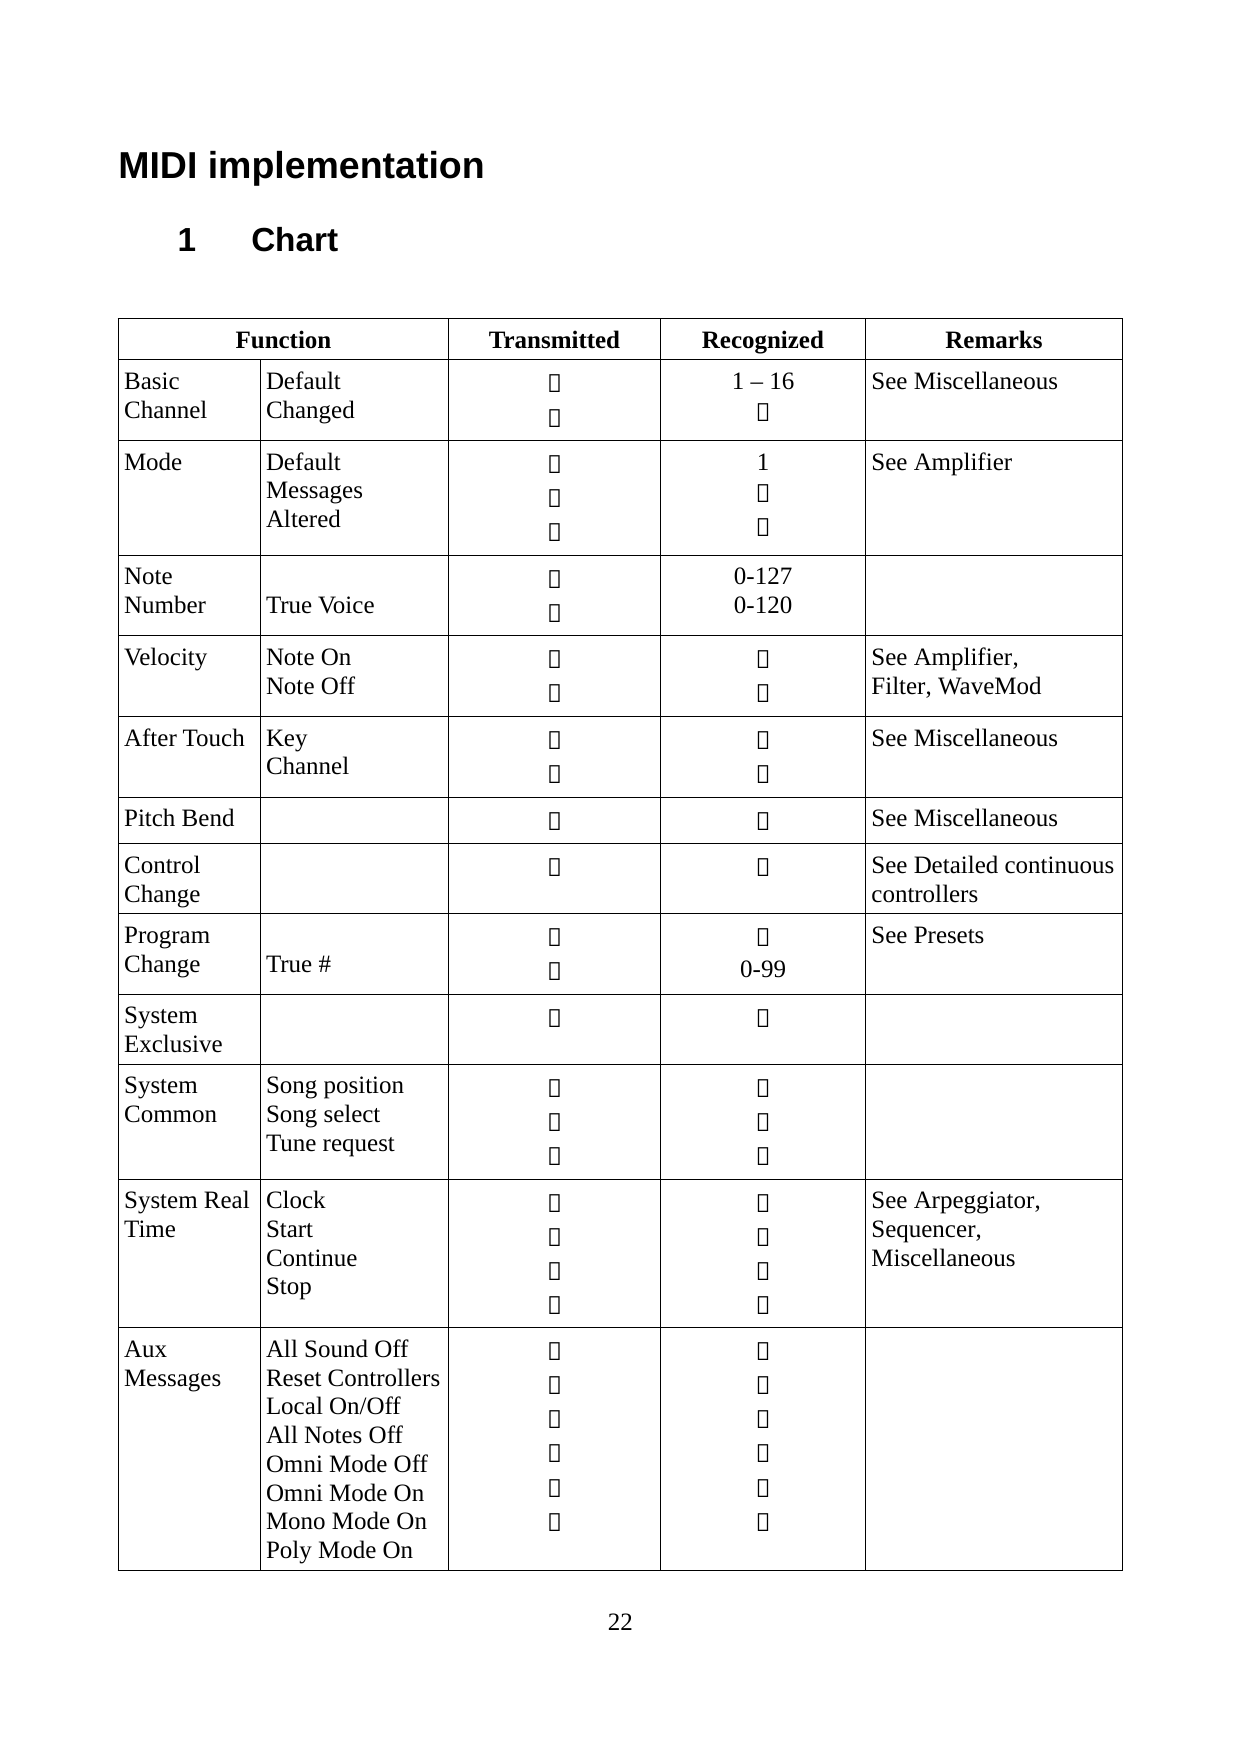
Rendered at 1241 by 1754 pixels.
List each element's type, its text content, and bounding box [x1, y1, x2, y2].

table_cell See Amplifier [866, 441, 1122, 555]
table_header Remarks [866, 319, 1122, 359]
table_cell   [661, 636, 865, 716]
table_cell 1   [661, 441, 865, 555]
table_cell  [661, 995, 865, 1064]
table_cell Key Channel [261, 717, 448, 797]
table_cell  [661, 798, 865, 843]
table_cell   [449, 556, 660, 635]
table_cell Note On Note Off [261, 636, 448, 716]
table_cell After Touch [119, 717, 260, 797]
table_cell   [449, 914, 660, 994]
table_cell Pitch Bend [119, 798, 260, 843]
table_cell See Miscellaneous [866, 717, 1122, 797]
table_cell    [449, 1065, 660, 1178]
table_cell Default Messages Altered [261, 441, 448, 555]
table_cell Song position Song select Tune request [261, 1065, 448, 1178]
table_header Recognized [661, 319, 865, 359]
table_cell   [449, 360, 660, 440]
table_cell  0-99 [661, 914, 865, 994]
table_cell [261, 844, 448, 913]
table_cell 0-127 0-120 [661, 556, 865, 635]
table_cell    [661, 1065, 865, 1178]
table_cell Velocity [119, 636, 260, 716]
table_cell Basic Channel [119, 360, 260, 440]
table_cell   [449, 717, 660, 797]
table_cell [866, 995, 1122, 1064]
table_cell True # [261, 914, 448, 994]
table_header Transmitted [449, 319, 660, 359]
table_cell [866, 1065, 1122, 1178]
table_cell See Miscellaneous [866, 360, 1122, 440]
table_cell System Common [119, 1065, 260, 1178]
table_cell See Miscellaneous [866, 798, 1122, 843]
subtitle Chart [177, 219, 1122, 258]
table_cell Clock Start Continue Stop [261, 1180, 448, 1327]
table_cell Program Change [119, 914, 260, 994]
table_cell  [449, 798, 660, 843]
table_header Function [119, 319, 448, 359]
table_cell System Real Time [119, 1180, 260, 1327]
table_cell  [449, 844, 660, 913]
table_cell See Arpeggiator, Sequencer, Miscellaneous [866, 1180, 1122, 1327]
table_cell     [449, 1180, 660, 1327]
table_cell  [661, 844, 865, 913]
table_cell See Detailed continuous controllers [866, 844, 1122, 913]
table_cell Mode [119, 441, 260, 555]
table_cell [261, 995, 448, 1064]
table_cell [866, 1328, 1122, 1570]
table_cell 1 – 16  [661, 360, 865, 440]
table_cell       [661, 1328, 865, 1570]
table_cell Control Change [119, 844, 260, 913]
table_cell [866, 556, 1122, 635]
subtitle MIDI implementation [118, 143, 1122, 186]
table_cell See Presets [866, 914, 1122, 994]
table_cell True Voice [261, 556, 448, 635]
table_cell     [661, 1180, 865, 1327]
table_cell System Exclusive [119, 995, 260, 1064]
table_cell    [449, 441, 660, 555]
table_cell All Sound Off Reset Controllers Local On/Off All Notes Off Omni Mode Off Omni Mode On Mono Mode On Poly Mode On [261, 1328, 448, 1570]
table_cell       [449, 1328, 660, 1570]
table_cell   [661, 717, 865, 797]
table_cell  [449, 995, 660, 1064]
table_cell Default Changed [261, 360, 448, 440]
table_cell Note Number [119, 556, 260, 635]
table_cell   [449, 636, 660, 716]
table_cell [261, 798, 448, 843]
table_cell Aux Messages [119, 1328, 260, 1570]
table_cell See Amplifier, Filter, WaveMod [866, 636, 1122, 716]
